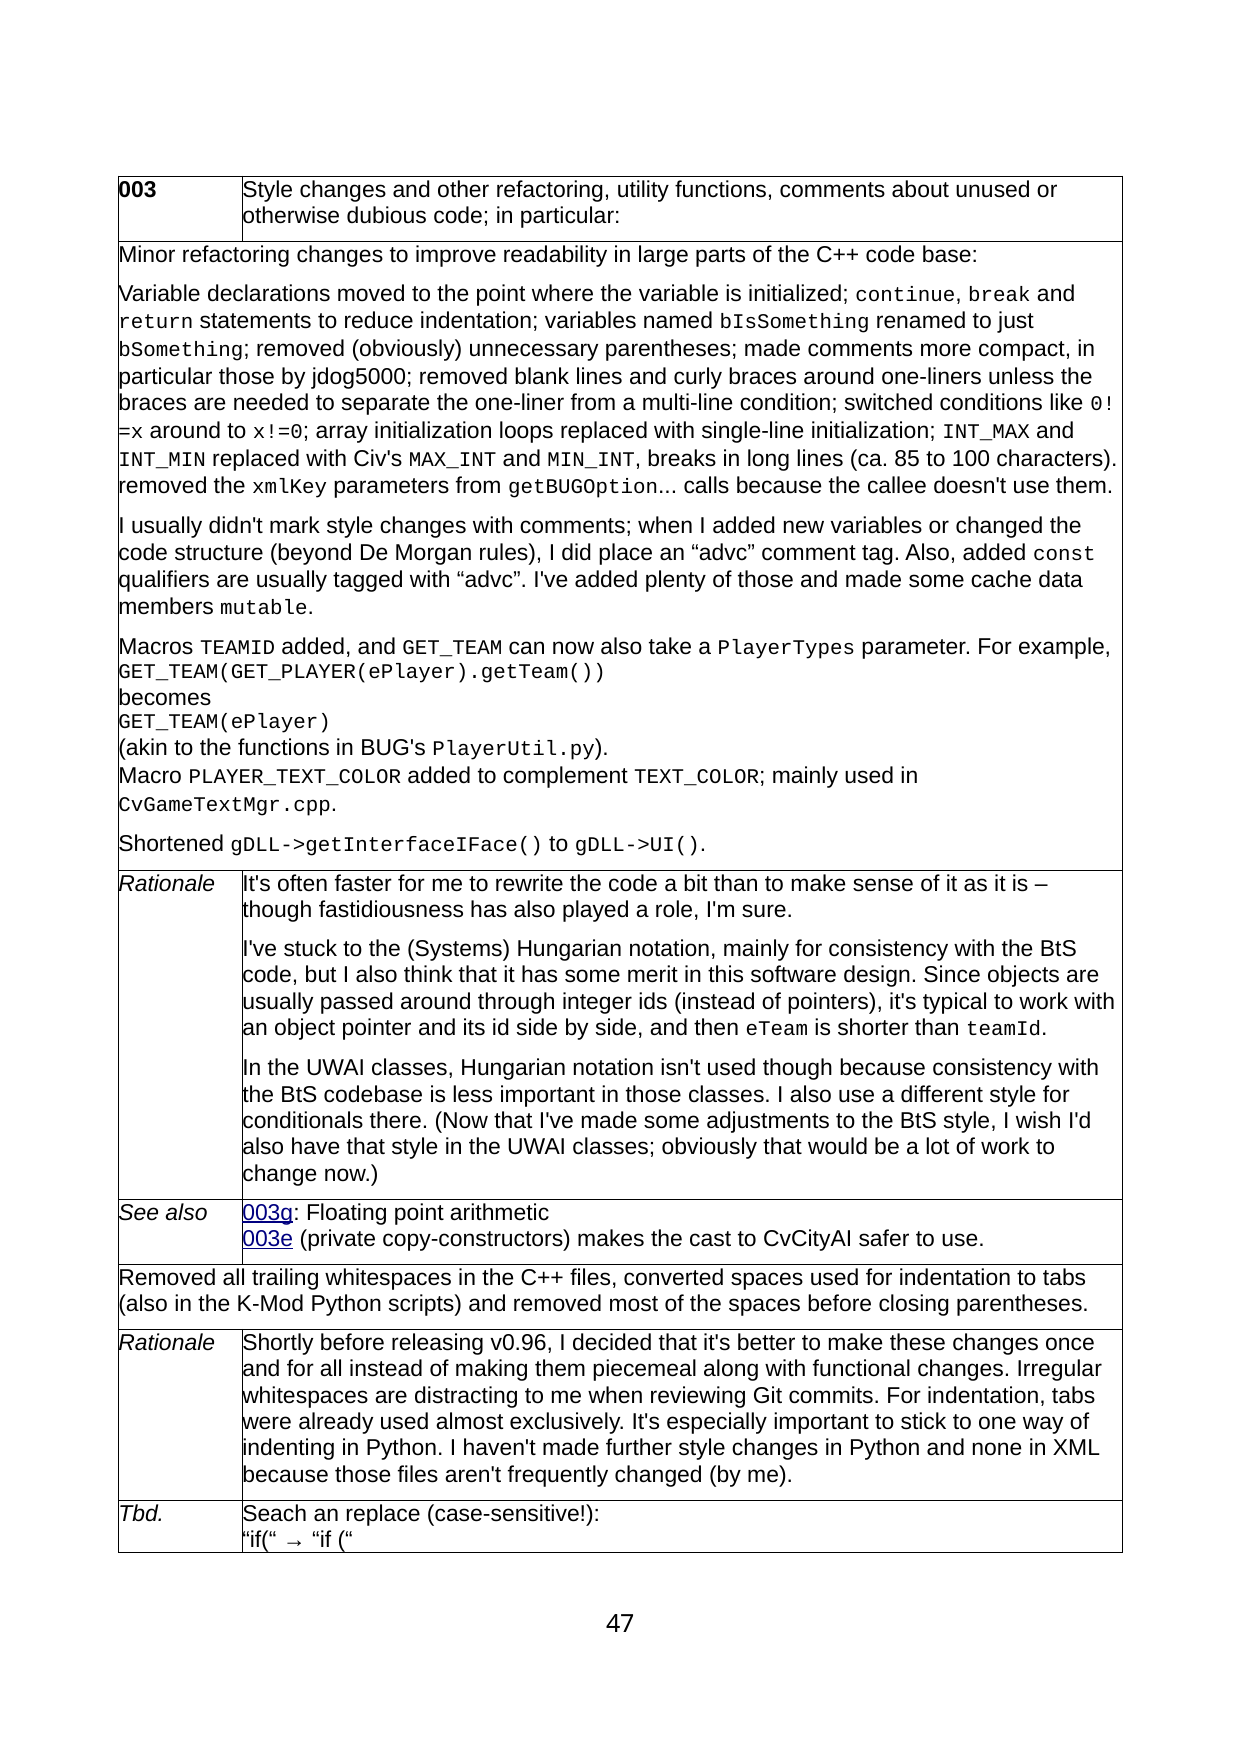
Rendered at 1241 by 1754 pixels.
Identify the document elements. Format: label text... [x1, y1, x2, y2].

table_header 003 [119, 177, 242, 241]
table_cell Seach an replace (case-sensitive!): “if(“ → “if (“ [243, 1501, 1122, 1552]
table_cell Minor refactoring changes to improve readability in large parts of the C++ code base: Variable declarations moved to the point where the variable is initialized; continue, break and return statements to reduce indentation; variables named bIsSomething renamed to just bSomething; removed (obviously) unnecessary parentheses; made comments more compact, in particular those by jdog5000; removed blank lines and curly braces around one-liners unless the braces are needed to separate the one-liner from a multi-line condition; switched conditions like 0!=x around to x!=0; array initialization loops replaced with single-line initialization; INT_MAX and INT_MIN replaced with Civ's MAX_INT and MIN_INT, breaks in long lines (ca. 85 to 100 characters). removed the xmlKey parameters from getBUGOption... calls because the callee doesn't use them. I usually didn't mark style changes with comments; when I added new variables or changed the code structure (beyond De Morgan rules), I did place an “advc” comment tag. Also, added const qualifiers are usually tagged with “advc”. I've added plenty of those and made some cache data members mutable. Macros TEAMID added, and GET_TEAM can now also take a PlayerTypes parameter. For example, GET_TEAM(GET_PLAYER(ePlayer).getTeam()) becomes GET_TEAM(ePlayer) (akin to the functions in BUG's PlayerUtil.py). Macro PLAYER_TEXT_COLOR added to complement TEXT_COLOR; mainly used in CvGameTextMgr.cpp. Shortened gDLL->getInterfaceIFace() to gDLL->UI(). [119, 242, 1122, 870]
table_cell Rationale [119, 871, 242, 1198]
table_cell See also [119, 1200, 242, 1264]
table_header Style changes and other refactoring, utility functions, comments about unused or otherwise dubious code; in particular: [243, 177, 1122, 241]
table_cell Shortly before releasing v0.96, I decided that it's better to make these changes once and for all instead of making them piecemeal along with functional changes. Irregular whitespaces are distracting to me when reviewing Git commits. For indentation, tabs were already used almost exclusively. It's especially important to stick to one way of indenting in Python. I haven't made further style changes in Python and none in XML because those files aren't frequently changed (by me). [243, 1330, 1122, 1499]
table_cell Rationale [119, 1330, 242, 1499]
table_cell Tbd. [119, 1501, 242, 1552]
table_cell 003g: Floating point arithmetic 003e (private copy-constructors) makes the cast to CvCityAI safer to use. [243, 1200, 1122, 1264]
table_cell It's often faster for me to rewrite the code a bit than to make sense of it as it is – though fastidiousness has also played a role, I'm sure. I've stuck to the (Systems) Hungarian notation, mainly for consistency with the BtS code, but I also think that it has some merit in this software design. Since objects are usually passed around through integer ids (instead of pointers), it's typical to work with an object pointer and its id side by side, and then eTeam is shorter than teamId. In the UWAI classes, Hungarian notation isn't used though because consistency with the BtS codebase is less important in those classes. I also use a different style for conditionals there. (Now that I've made some adjustments to the BtS style, I wish I'd also have that style in the UWAI classes; obviously that would be a lot of work to change now.) [243, 871, 1122, 1198]
table_cell Removed all trailing whitespaces in the C++ files, converted spaces used for indentation to tabs (also in the K-Mod Python scripts) and removed most of the spaces before closing parentheses. [119, 1265, 1122, 1329]
